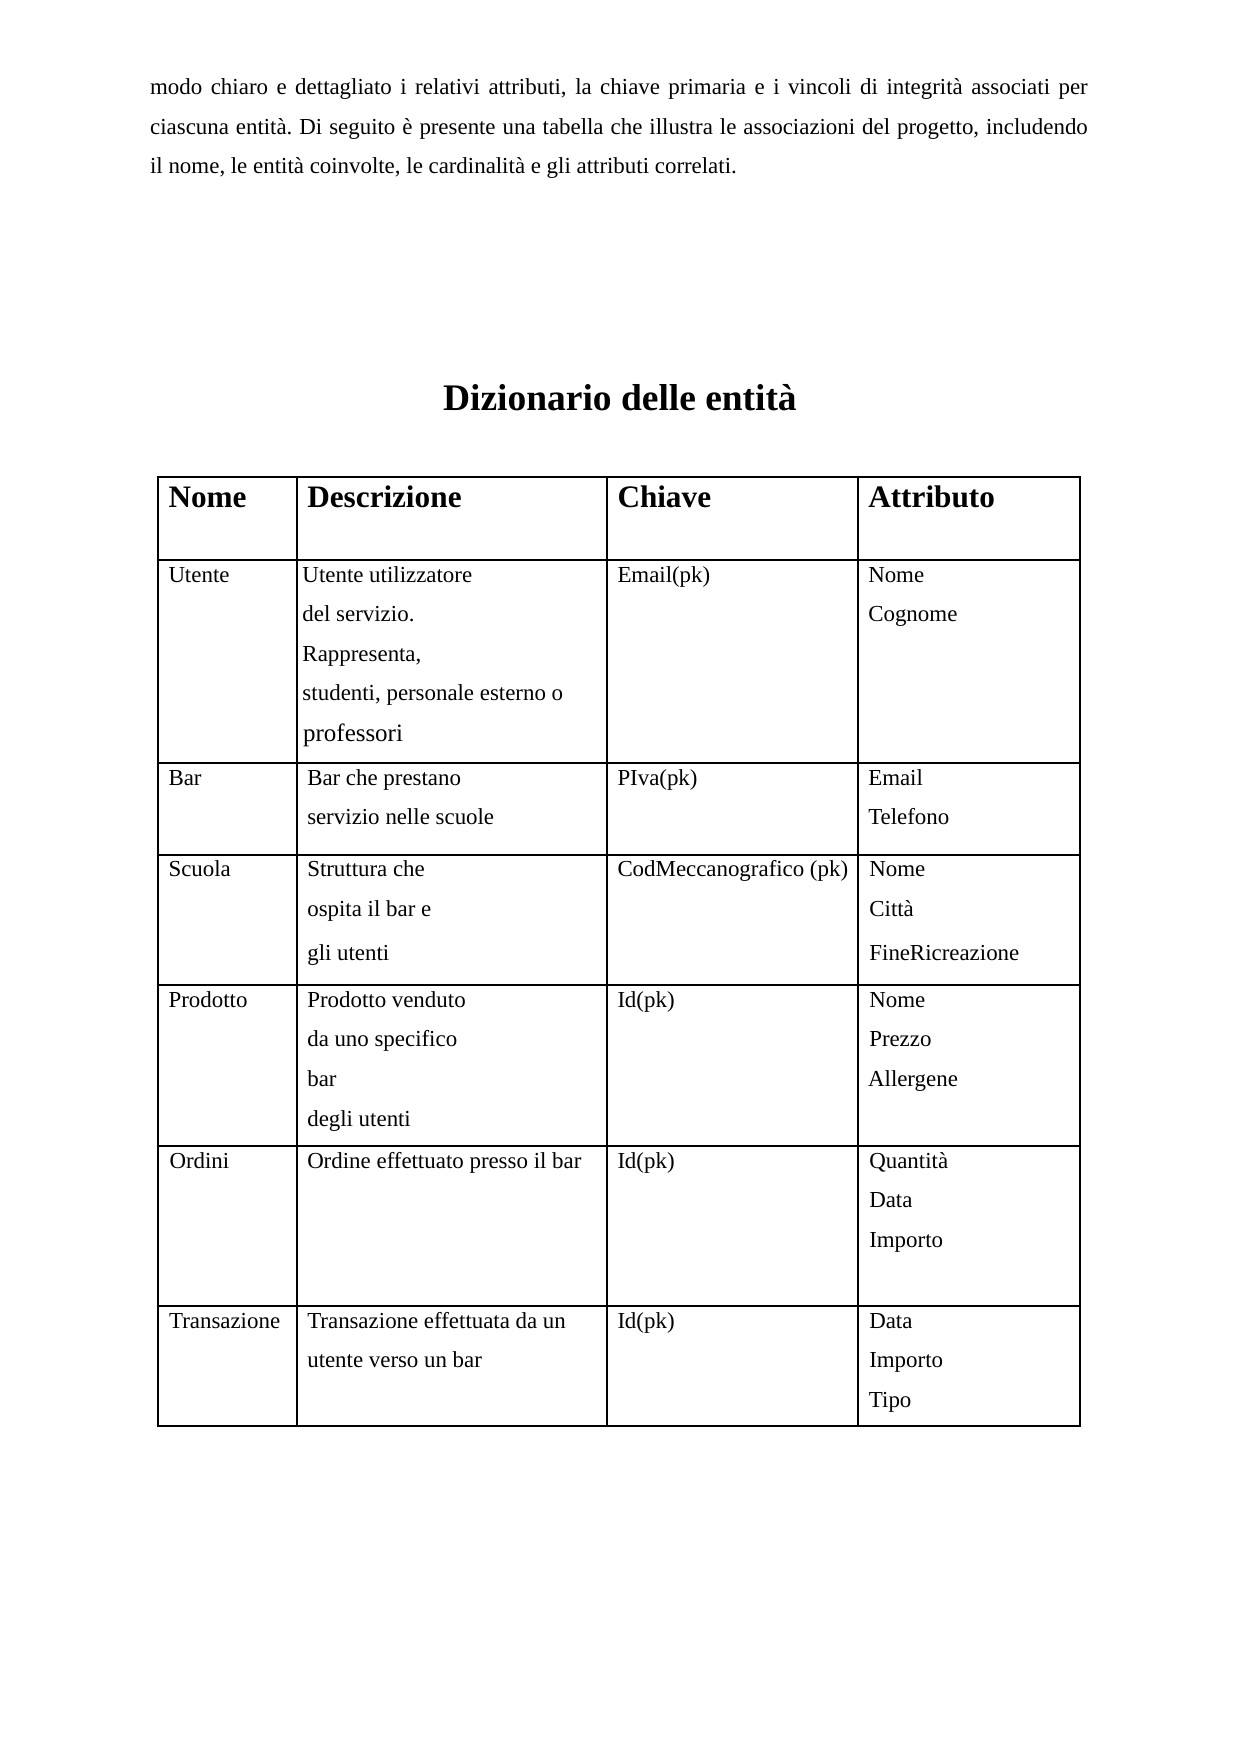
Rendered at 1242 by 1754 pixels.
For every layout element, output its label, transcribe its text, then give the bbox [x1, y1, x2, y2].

table_cell Struttura che [298, 856, 606, 895]
table_cell [608, 600, 857, 639]
table_cell [608, 895, 857, 939]
table_cell Quantità Data Importo [859, 1147, 1079, 1304]
table_cell Ordine effettuato presso il bar [298, 1147, 606, 1304]
table_cell [159, 719, 296, 762]
table_cell [608, 679, 857, 718]
table_cell [159, 1025, 296, 1065]
table_cell FineRicreazione [859, 939, 1079, 984]
table_cell [298, 532, 606, 558]
text Dizionario delle entità [150, 375, 1089, 418]
table_cell [159, 803, 296, 843]
table_cell Prezzo [859, 1025, 1079, 1065]
table_cell [859, 1105, 1079, 1144]
table_cell Rappresenta, [298, 640, 606, 679]
table_cell del servizio. [298, 600, 606, 639]
table_cell Allergene [859, 1065, 1079, 1105]
table_cell [859, 532, 1079, 558]
table_cell servizio nelle scuole [298, 803, 606, 843]
table_cell Email(pk) [608, 561, 857, 600]
table_cell Email [859, 764, 1079, 803]
table_cell gli utenti [298, 939, 606, 984]
table_cell [159, 1065, 296, 1105]
table_cell Nome [859, 561, 1079, 600]
table_header Nome [159, 478, 296, 532]
table_header Chiave [608, 478, 857, 532]
table_cell Utente utilizzatore [298, 561, 606, 600]
table_cell Transazione effettuata da un utente verso un bar [298, 1307, 606, 1425]
table_cell [159, 843, 296, 853]
table_cell Telefono [859, 803, 1079, 843]
table_cell [859, 640, 1079, 679]
table_header Attributo [859, 478, 1079, 532]
table_cell [159, 1105, 296, 1144]
table_cell PIva(pk) [608, 764, 857, 803]
table_cell [608, 843, 857, 853]
table_cell [159, 939, 296, 984]
table_cell Nome [859, 986, 1079, 1025]
table_cell CodMeccanografico (pk) [608, 856, 857, 895]
table_cell Id(pk) [608, 1307, 857, 1425]
table_cell Id(pk) [608, 1147, 857, 1304]
table_cell [859, 679, 1079, 718]
table_cell [159, 679, 296, 718]
table_cell [859, 843, 1079, 853]
table_cell Città [859, 895, 1079, 939]
table_cell [159, 895, 296, 939]
table_cell Transazione [159, 1307, 296, 1425]
table_cell [608, 1065, 857, 1105]
table_cell Bar [159, 764, 296, 803]
table_cell [298, 843, 606, 853]
table_cell [608, 532, 857, 558]
table_cell Scuola [159, 856, 296, 895]
table_cell Utente [159, 561, 296, 600]
table_cell [859, 719, 1079, 762]
table_cell Id(pk) [608, 986, 857, 1025]
table_cell [608, 640, 857, 679]
table_cell studenti, personale esterno o [298, 679, 606, 718]
table_cell [159, 640, 296, 679]
table_cell Nome [859, 856, 1079, 895]
table_cell da uno specifico [298, 1025, 606, 1065]
table_cell degli utenti [298, 1105, 606, 1144]
table_cell Data Importo Tipo [859, 1307, 1079, 1425]
text modo chiaro e dettagliato i relativi attributi, la chiave primaria e i vincoli di integrità associati per ciascuna entità. Di seguito è presente una tabella che illustra le associazioni del progetto, includendo il nome, le entità coinvolte, le cardinalità e gli attributi correlati. [150, 73, 1089, 179]
table_cell [608, 1105, 857, 1144]
table_cell ospita il bar e [298, 895, 606, 939]
table_header Descrizione [298, 478, 606, 532]
table_cell Prodotto venduto [298, 986, 606, 1025]
table_cell [608, 939, 857, 984]
table_cell [608, 1025, 857, 1065]
table_cell [608, 719, 857, 762]
table_cell [159, 532, 296, 558]
table_cell [608, 803, 857, 843]
table_cell bar [298, 1065, 606, 1105]
table_cell Prodotto [159, 986, 296, 1025]
table_cell Bar che prestano [298, 764, 606, 803]
table_cell Cognome [859, 600, 1079, 639]
table_cell Ordini [159, 1147, 296, 1304]
table_cell [159, 600, 296, 639]
table_cell professori [298, 719, 606, 762]
